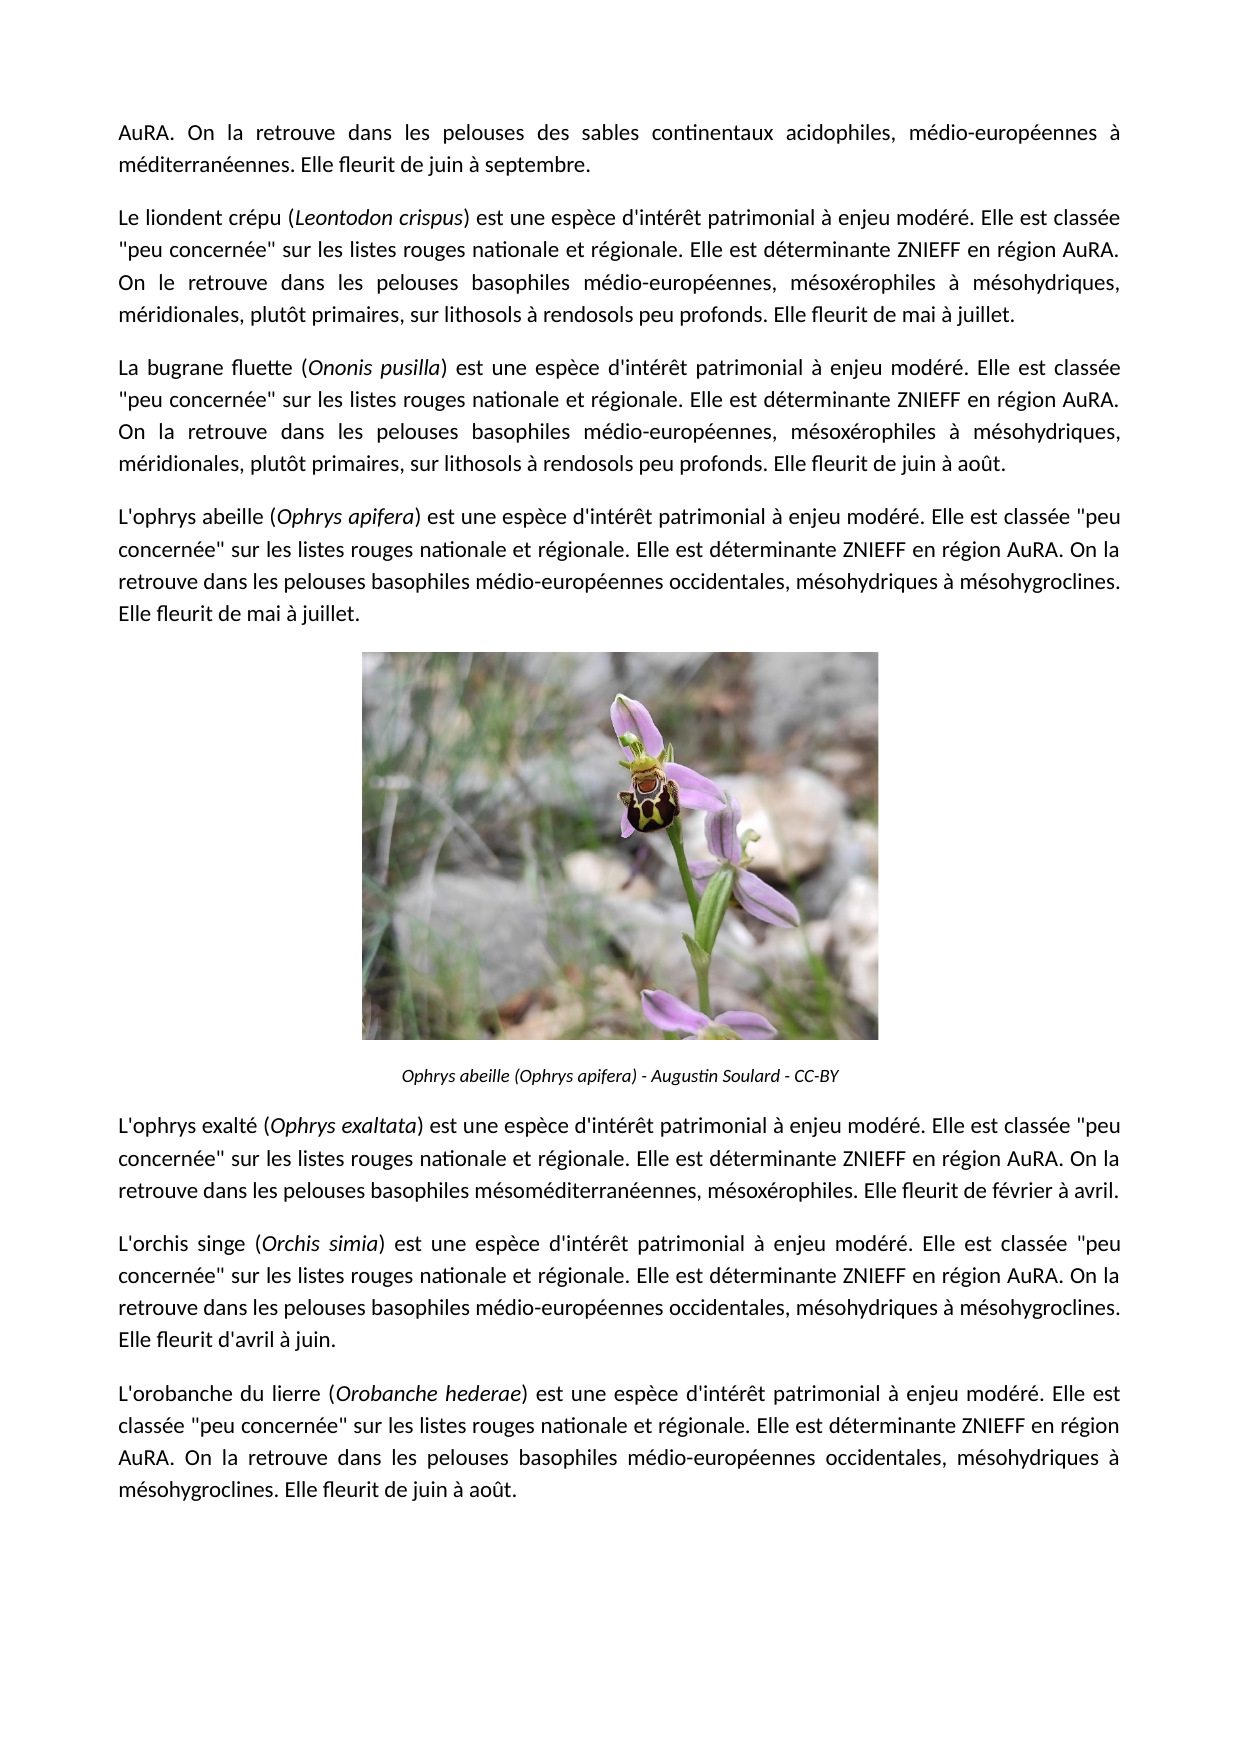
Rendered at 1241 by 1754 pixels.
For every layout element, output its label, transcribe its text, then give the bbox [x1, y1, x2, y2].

text Ophrys abeille (Ophrys apifera) - Augustin Soulard - CC-BY [118, 1064, 1122, 1087]
text Le liondent crépu (Leontodon crispus) est une espèce d'intérêt patrimonial à enjeu modéré. Elle est classée "peu concernée" sur les listes rouges nationale et régionale. Elle est déterminante ZNIEFF en région AuRA. On le retrouve dans les pelouses basophiles médio-européennes, mésoxérophiles à mésohydriques, méridionales, plutôt primaires, sur lithosols à rendosols peu profonds. Elle fleurit de mai à juillet. [118, 203, 1122, 328]
text La bugrane fluette (Ononis pusilla) est une espèce d'intérêt patrimonial à enjeu modéré. Elle est classée "peu concernée" sur les listes rouges nationale et régionale. Elle est déterminante ZNIEFF en région AuRA. On la retrouve dans les pelouses basophiles médio-européennes, mésoxérophiles à mésohydriques, méridionales, plutôt primaires, sur lithosols à rendosols peu profonds. Elle fleurit de juin à août. [118, 353, 1122, 477]
text L'ophrys abeille (Ophrys apifera) est une espèce d'intérêt patrimonial à enjeu modéré. Elle est classée "peu concernée" sur les listes rouges nationale et régionale. Elle est déterminante ZNIEFF en région AuRA. On la retrouve dans les pelouses basophiles médio-européennes occidentales, mésohydriques à mésohygroclines. Elle fleurit de mai à juillet. [118, 502, 1122, 627]
text L'orchis singe (Orchis simia) est une espèce d'intérêt patrimonial à enjeu modéré. Elle est classée "peu concernée" sur les listes rouges nationale et régionale. Elle est déterminante ZNIEFF en région AuRA. On la retrouve dans les pelouses basophiles médio-européennes occidentales, mésohydriques à mésohygroclines. Elle fleurit d'avril à juin. [118, 1229, 1122, 1354]
picture [362, 652, 879, 1040]
text L'orobanche du lierre (Orobanche hederae) est une espèce d'intérêt patrimonial à enjeu modéré. Elle est classée "peu concernée" sur les listes rouges nationale et régionale. Elle est déterminante ZNIEFF en région AuRA. On la retrouve dans les pelouses basophiles médio-européennes occidentales, mésohydriques à mésohygroclines. Elle fleurit de juin à août. [118, 1379, 1122, 1503]
text L'ophrys exalté (Ophrys exaltata) est une espèce d'intérêt patrimonial à enjeu modéré. Elle est classée "peu concernée" sur les listes rouges nationale et régionale. Elle est déterminante ZNIEFF en région AuRA. On la retrouve dans les pelouses basophiles mésoméditerranéennes, mésoxérophiles. Elle fleurit de février à avril. [118, 1112, 1122, 1204]
text AuRA. On la retrouve dans les pelouses des sables continentaux acidophiles, médio-européennes à méditerranéennes. Elle fleurit de juin à septembre. [118, 118, 1122, 178]
